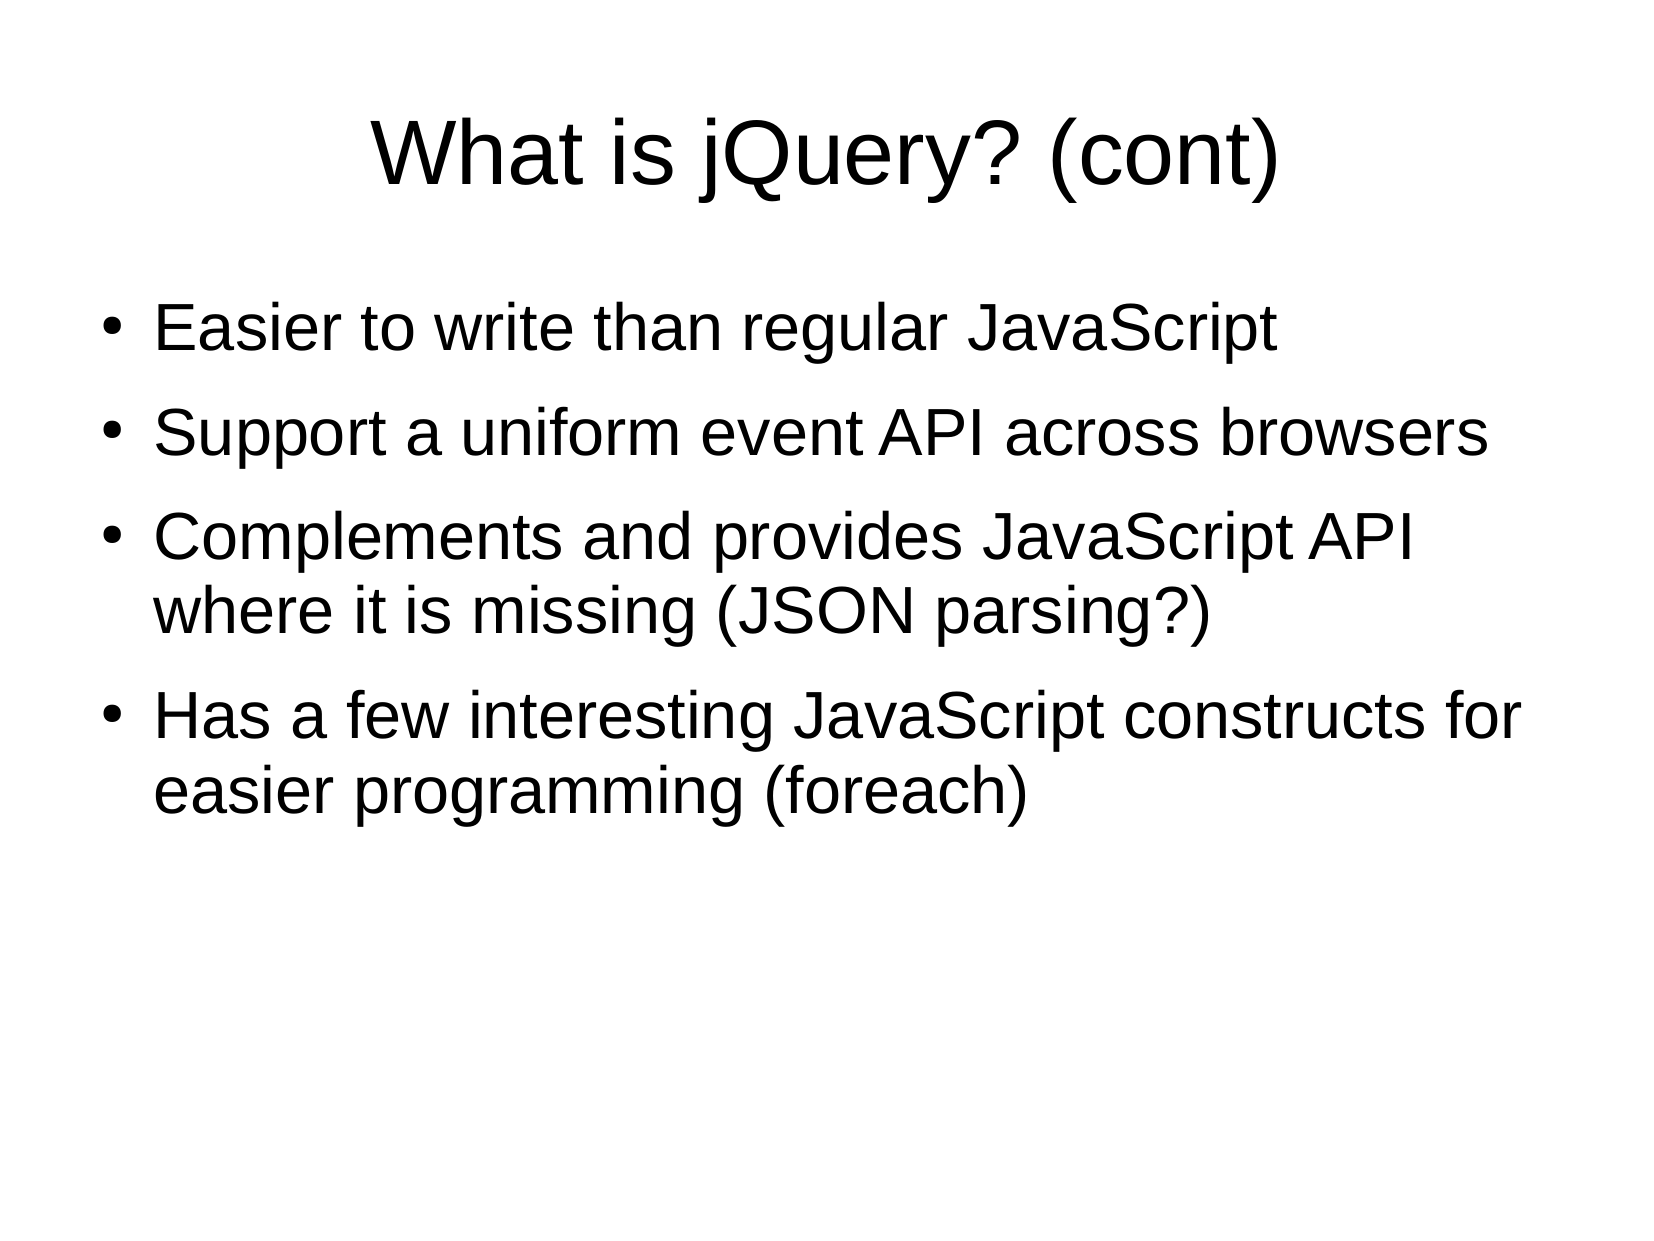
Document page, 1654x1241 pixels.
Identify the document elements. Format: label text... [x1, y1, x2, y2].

list Easier to write than regular JavaScript Support a uniform event API across browsers Complements and provides JavaScript API where it is missing (JSON parsing?) Has a few interesting JavaScript constructs for easier programming (foreach) [82, 290, 1571, 1109]
title What is jQuery? (cont) [82, 56, 1571, 250]
